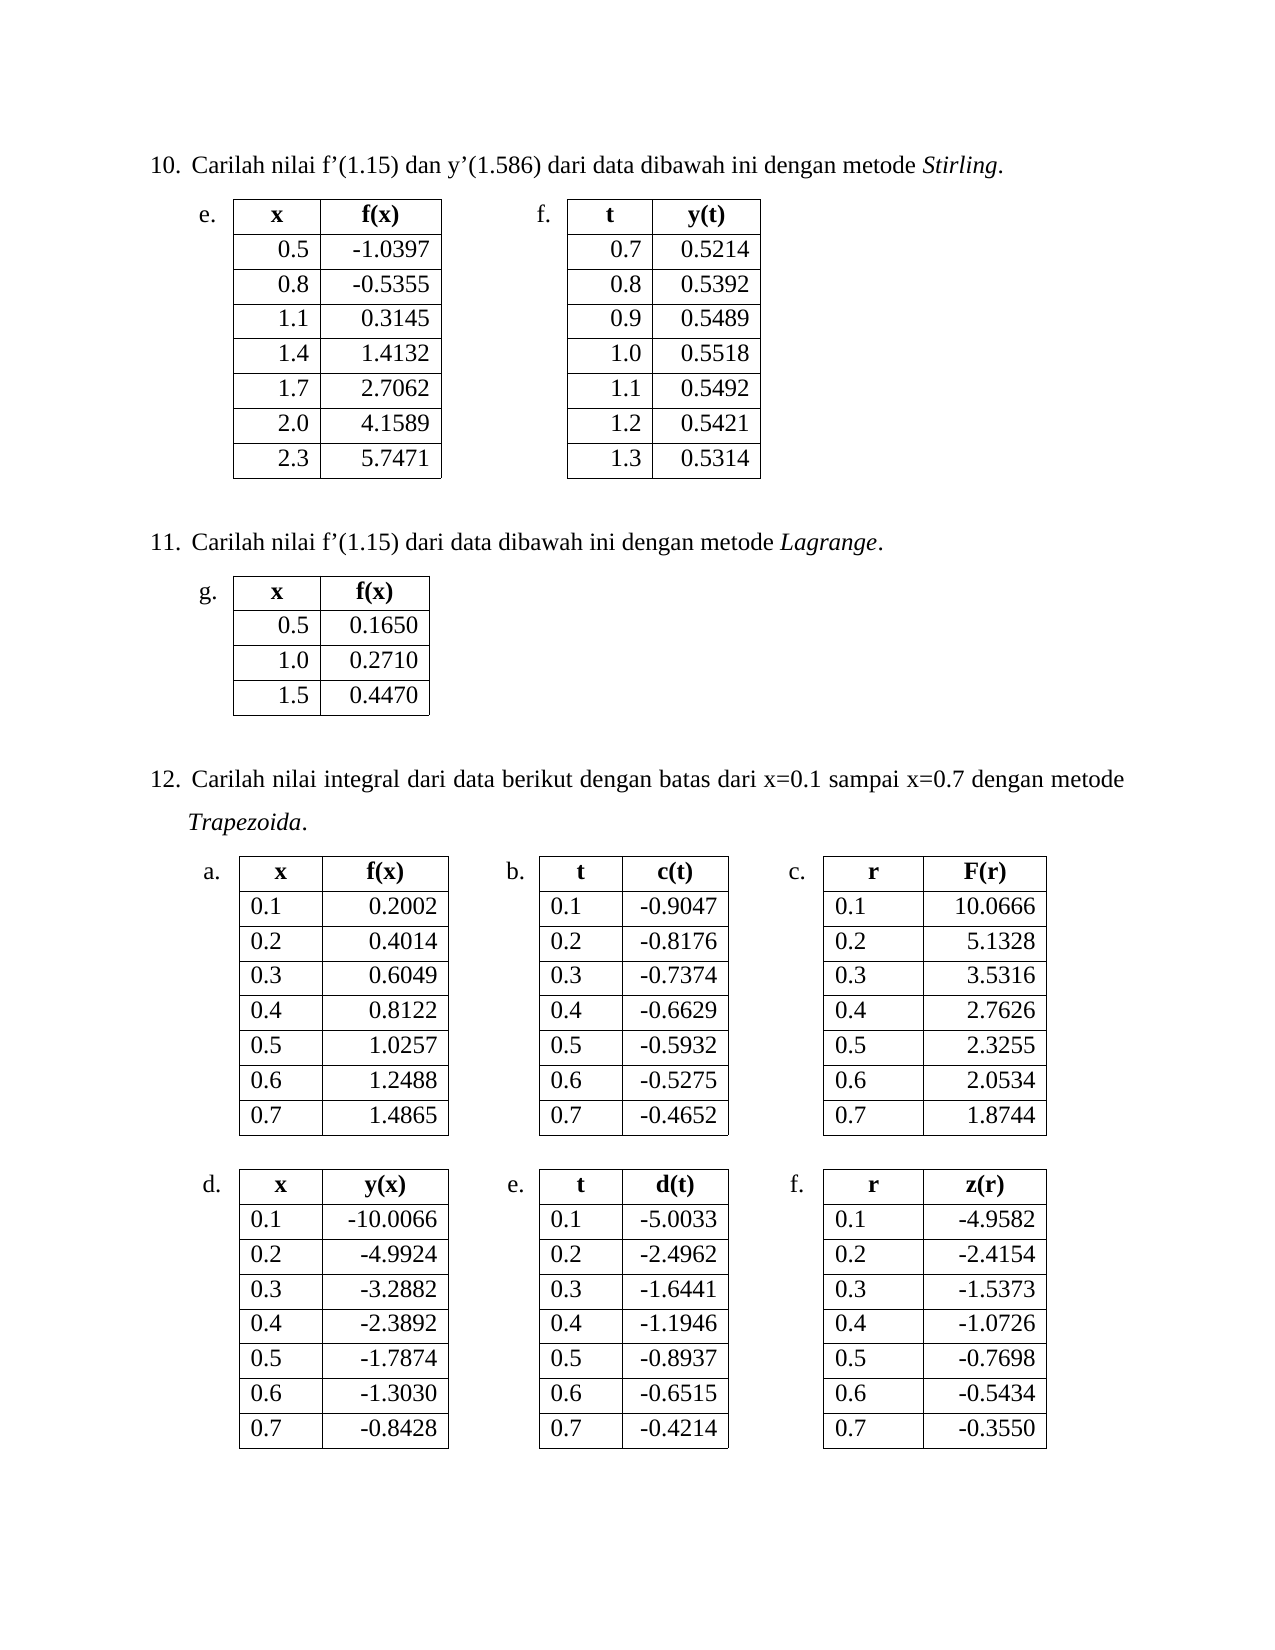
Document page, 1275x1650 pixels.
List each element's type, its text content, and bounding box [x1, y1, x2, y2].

table_header g. [188, 576, 233, 610]
table_cell 0.1 [240, 892, 322, 926]
table_cell [492, 1274, 539, 1308]
table_cell 0.3 [540, 1275, 622, 1308]
table_cell -0.3550 [924, 1414, 1046, 1448]
table_cell -4.9924 [323, 1240, 448, 1274]
table_cell -3.2882 [323, 1275, 448, 1308]
table_cell -1.5373 [924, 1275, 1046, 1308]
table_cell 0.5 [240, 1344, 322, 1378]
table_cell [729, 1169, 770, 1204]
table_cell 0.3 [824, 962, 923, 995]
table_cell -4.9582 [924, 1205, 1046, 1239]
table_cell -1.7874 [323, 1344, 448, 1378]
table_cell 0.5 [824, 1344, 923, 1378]
table_cell 0.6 [824, 1066, 923, 1100]
table_cell [770, 1274, 823, 1308]
table_cell [184, 1135, 239, 1169]
table_cell -0.5275 [623, 1066, 728, 1100]
table_cell -2.4154 [924, 1240, 1046, 1274]
table_cell [492, 1204, 539, 1239]
table_cell [492, 1100, 539, 1134]
table_cell [622, 1449, 728, 1482]
table_cell 0.7 [240, 1414, 322, 1448]
table_cell [492, 926, 539, 961]
table_cell -0.8937 [623, 1344, 728, 1378]
table_cell [729, 1413, 770, 1448]
table_cell [729, 891, 770, 926]
table_cell 0.5 [240, 1031, 322, 1065]
table_cell -0.7698 [924, 1344, 1046, 1378]
table_header f(x) [321, 200, 441, 234]
table_cell [924, 1136, 1046, 1169]
table_header [729, 856, 770, 891]
table_cell 0.2 [240, 1240, 322, 1274]
table_cell [525, 234, 567, 269]
table_cell [184, 1239, 239, 1274]
table_cell -0.5932 [623, 1031, 728, 1065]
table_cell [492, 1448, 539, 1482]
table_cell y(x) [323, 1170, 448, 1204]
table_cell 1.8744 [924, 1101, 1046, 1134]
table_cell 0.2002 [323, 892, 448, 926]
table_cell [525, 338, 567, 373]
table_header t [540, 857, 622, 891]
table_cell [770, 1204, 823, 1239]
table_cell 0.5314 [653, 444, 760, 477]
table_cell [492, 995, 539, 1030]
table_cell [449, 926, 492, 961]
table_header t [568, 200, 652, 234]
table_cell -0.5434 [924, 1379, 1046, 1413]
table_cell [492, 1309, 539, 1343]
table_cell -0.8428 [323, 1414, 448, 1448]
table_cell -0.6515 [623, 1379, 728, 1413]
table_cell [184, 1448, 239, 1482]
table_cell t [540, 1170, 622, 1204]
table_cell -1.0397 [321, 235, 441, 269]
table_cell 0.2 [540, 1240, 622, 1274]
table_cell e. [492, 1169, 539, 1204]
table_header F(r) [924, 857, 1046, 891]
table_cell [492, 1343, 539, 1378]
table_cell 0.6 [540, 1066, 622, 1100]
table_cell d(t) [623, 1170, 728, 1204]
table_cell [770, 1030, 823, 1065]
table_cell [492, 961, 539, 995]
table_cell [525, 408, 567, 443]
table_cell [184, 1030, 239, 1065]
table_cell [188, 338, 233, 373]
table_cell 10.0666 [924, 892, 1046, 926]
table_cell [770, 1135, 823, 1169]
table_cell 0.5214 [653, 235, 760, 269]
table_cell 1.2 [568, 409, 652, 443]
table_cell [188, 610, 233, 645]
table_cell [525, 269, 567, 303]
table_cell [184, 995, 239, 1030]
table_cell 0.4 [540, 1310, 622, 1343]
table_cell 0.5392 [653, 270, 760, 303]
table_cell [770, 961, 823, 995]
table_cell d. [184, 1169, 239, 1204]
table_cell [492, 1239, 539, 1274]
table_header r [824, 857, 923, 891]
table_cell 0.1 [824, 1205, 923, 1239]
table_cell 5.1328 [924, 927, 1046, 961]
table_cell x [240, 1170, 322, 1204]
table_cell 2.7626 [924, 996, 1046, 1030]
table_header x [234, 200, 320, 234]
table_cell [770, 1448, 823, 1482]
table_cell [188, 645, 233, 680]
table_header f(x) [323, 857, 448, 891]
table_cell 0.4014 [323, 927, 448, 961]
table_cell [322, 1449, 448, 1482]
table_cell 0.8 [568, 270, 652, 303]
table_cell -0.7374 [623, 962, 728, 995]
table_cell 2.7062 [321, 374, 441, 408]
table_cell [824, 1449, 923, 1482]
table_cell [525, 373, 567, 408]
table_header [449, 856, 492, 891]
table_cell [729, 1378, 770, 1413]
table_header f. [525, 199, 567, 234]
table_cell [539, 1136, 622, 1169]
table_cell 2.3 [234, 444, 320, 477]
table_cell 0.3145 [321, 305, 441, 338]
table_cell -2.3892 [323, 1310, 448, 1343]
table_cell [188, 408, 233, 443]
table_cell [924, 1449, 1046, 1482]
table_cell 0.7 [568, 235, 652, 269]
table_cell -1.3030 [323, 1379, 448, 1413]
table_cell [622, 1136, 728, 1169]
table_cell 0.4 [824, 996, 923, 1030]
table_header x [240, 857, 322, 891]
table_cell [449, 1343, 492, 1378]
table_cell 1.4132 [321, 339, 441, 373]
table_cell [184, 1343, 239, 1378]
table_cell [770, 926, 823, 961]
table_cell [449, 1065, 492, 1100]
table_cell [449, 1413, 492, 1448]
table_header b. [492, 856, 539, 891]
table_cell [729, 1239, 770, 1274]
table_cell [539, 1449, 622, 1482]
table_cell [188, 304, 233, 338]
table_cell -2.4962 [623, 1240, 728, 1274]
table_cell [729, 1343, 770, 1378]
table_cell 0.3 [824, 1275, 923, 1308]
table_cell 0.4 [240, 1310, 322, 1343]
table_cell 0.3 [240, 1275, 322, 1308]
table_cell 4.1589 [321, 409, 441, 443]
table_cell [184, 1274, 239, 1308]
table_cell 1.4865 [323, 1101, 448, 1134]
table_cell 1.5 [234, 681, 320, 715]
table_cell f. [770, 1169, 823, 1204]
table_cell [728, 1448, 770, 1482]
table_cell [449, 1169, 492, 1204]
table_cell [729, 995, 770, 1030]
table_cell 0.4 [240, 996, 322, 1030]
table_cell 0.1 [824, 892, 923, 926]
table_cell 0.5492 [653, 374, 760, 408]
table_header e. [188, 199, 233, 234]
table_cell r [824, 1170, 923, 1204]
table_cell 1.1 [568, 374, 652, 408]
table_cell [449, 995, 492, 1030]
table_cell 0.4 [540, 996, 622, 1030]
table_cell [449, 891, 492, 926]
table_header x [234, 577, 320, 610]
table_cell 0.9 [568, 305, 652, 338]
table_cell 0.5518 [653, 339, 760, 373]
table_cell 0.5421 [653, 409, 760, 443]
table_cell [184, 1100, 239, 1134]
table_cell 0.3 [540, 962, 622, 995]
table_cell [492, 891, 539, 926]
table_cell [770, 1343, 823, 1378]
table_cell [239, 1136, 322, 1169]
table_cell [525, 443, 567, 477]
table_cell [729, 1065, 770, 1100]
table_cell 0.6 [540, 1379, 622, 1413]
table_cell 0.7 [824, 1101, 923, 1134]
table_cell [184, 1204, 239, 1239]
table_cell [770, 1100, 823, 1134]
table_cell 1.3 [568, 444, 652, 477]
table_cell [729, 1030, 770, 1065]
table_cell -0.4652 [623, 1101, 728, 1134]
table_cell [188, 269, 233, 303]
table_cell 2.3255 [924, 1031, 1046, 1065]
table_cell [188, 680, 233, 715]
table_cell [449, 1274, 492, 1308]
table_cell [184, 961, 239, 995]
table_cell -1.1946 [623, 1310, 728, 1343]
table_cell [188, 373, 233, 408]
table_cell 0.1650 [321, 611, 429, 645]
table_cell [188, 234, 233, 269]
table_header c. [770, 856, 823, 891]
table_cell -0.6629 [623, 996, 728, 1030]
table_cell 2.0534 [924, 1066, 1046, 1100]
table_header [442, 199, 525, 234]
table_cell 0.1 [540, 892, 622, 926]
table_cell [492, 1135, 539, 1169]
table_cell [728, 1135, 770, 1169]
table_cell [770, 891, 823, 926]
table_cell 0.5 [540, 1344, 622, 1378]
table_cell [492, 1378, 539, 1413]
table_cell [184, 891, 239, 926]
table_header y(t) [653, 200, 760, 234]
table_cell -1.0726 [924, 1310, 1046, 1343]
table_cell [188, 443, 233, 477]
table_cell 1.0 [568, 339, 652, 373]
table_cell [824, 1136, 923, 1169]
table_cell [442, 443, 525, 477]
table_cell [442, 234, 525, 269]
table_cell 0.2710 [321, 646, 429, 680]
table_cell [770, 1378, 823, 1413]
table_cell 0.8122 [323, 996, 448, 1030]
table_cell [770, 1413, 823, 1448]
table_cell [184, 926, 239, 961]
table_cell [729, 1204, 770, 1239]
table_cell [492, 1413, 539, 1448]
table_cell [492, 1065, 539, 1100]
table_cell 0.6 [240, 1066, 322, 1100]
list Carilah nilai integral dari data berikut dengan batas dari x=0.1 sampai x=0.7 dengan metode Trapezoida. [150, 764, 1125, 836]
table_cell 0.2 [824, 927, 923, 961]
table_cell -10.0066 [323, 1205, 448, 1239]
table_cell [449, 1135, 492, 1169]
table_cell 0.7 [240, 1101, 322, 1134]
table_cell [729, 1100, 770, 1134]
table_cell -0.5355 [321, 270, 441, 303]
table_cell 0.1 [540, 1205, 622, 1239]
table_cell [492, 1030, 539, 1065]
table_header f(x) [321, 577, 429, 610]
table_cell [729, 926, 770, 961]
table_cell [442, 304, 525, 338]
list Carilah nilai f’(1.15) dari data dibawah ini dengan metode Lagrange. [150, 527, 1125, 555]
table_cell [449, 1030, 492, 1065]
table_cell [449, 1309, 492, 1343]
table_cell 0.5 [540, 1031, 622, 1065]
table_cell 0.7 [540, 1414, 622, 1448]
table_cell [184, 1378, 239, 1413]
table_cell [770, 1309, 823, 1343]
table_cell [442, 338, 525, 373]
table_cell 0.5 [234, 611, 320, 645]
table_cell 0.1 [240, 1205, 322, 1239]
table_cell [449, 961, 492, 995]
table_cell [729, 1309, 770, 1343]
table_cell [449, 1448, 492, 1482]
table_cell 0.4470 [321, 681, 429, 715]
table_cell -1.6441 [623, 1275, 728, 1308]
table_cell 0.5 [234, 235, 320, 269]
table_header c(t) [623, 857, 728, 891]
table_cell 0.6 [240, 1379, 322, 1413]
table_cell 3.5316 [924, 962, 1046, 995]
list Carilah nilai f’(1.15) dan y’(1.586) dari data dibawah ini dengan metode Stirling. [150, 150, 1125, 179]
table_cell 0.5489 [653, 305, 760, 338]
table_cell [184, 1065, 239, 1100]
table_cell [442, 269, 525, 303]
table_cell [525, 304, 567, 338]
table_cell 0.2 [540, 927, 622, 961]
table_cell -0.4214 [623, 1414, 728, 1448]
table_cell 1.0 [234, 646, 320, 680]
table_cell [442, 373, 525, 408]
table_cell z(r) [924, 1170, 1046, 1204]
table_cell [184, 1413, 239, 1448]
table_cell [239, 1449, 322, 1482]
table_cell 0.7 [540, 1101, 622, 1134]
table_header a. [184, 856, 239, 891]
table_cell 0.7 [824, 1414, 923, 1448]
table_cell [184, 1309, 239, 1343]
table_cell 2.0 [234, 409, 320, 443]
table_cell 0.6049 [323, 962, 448, 995]
table_cell [322, 1136, 448, 1169]
table_cell [449, 1204, 492, 1239]
table_cell 0.3 [240, 962, 322, 995]
table_cell [442, 408, 525, 443]
table_cell 1.4 [234, 339, 320, 373]
table_cell [770, 1065, 823, 1100]
table_cell 1.2488 [323, 1066, 448, 1100]
table_cell [770, 995, 823, 1030]
table_cell -0.9047 [623, 892, 728, 926]
table_cell [729, 1274, 770, 1308]
table_cell 0.2 [240, 927, 322, 961]
table_cell -0.8176 [623, 927, 728, 961]
table_cell [449, 1378, 492, 1413]
table_cell 0.2 [824, 1240, 923, 1274]
table_cell 1.1 [234, 305, 320, 338]
table_cell 5.7471 [321, 444, 441, 477]
table_cell 0.4 [824, 1310, 923, 1343]
table_cell 1.7 [234, 374, 320, 408]
table_cell [729, 961, 770, 995]
table_cell [449, 1100, 492, 1134]
table_cell 1.0257 [323, 1031, 448, 1065]
table_cell [449, 1239, 492, 1274]
table_cell 0.8 [234, 270, 320, 303]
table_cell 0.5 [824, 1031, 923, 1065]
table_cell -5.0033 [623, 1205, 728, 1239]
table_cell 0.6 [824, 1379, 923, 1413]
table_cell [770, 1239, 823, 1274]
